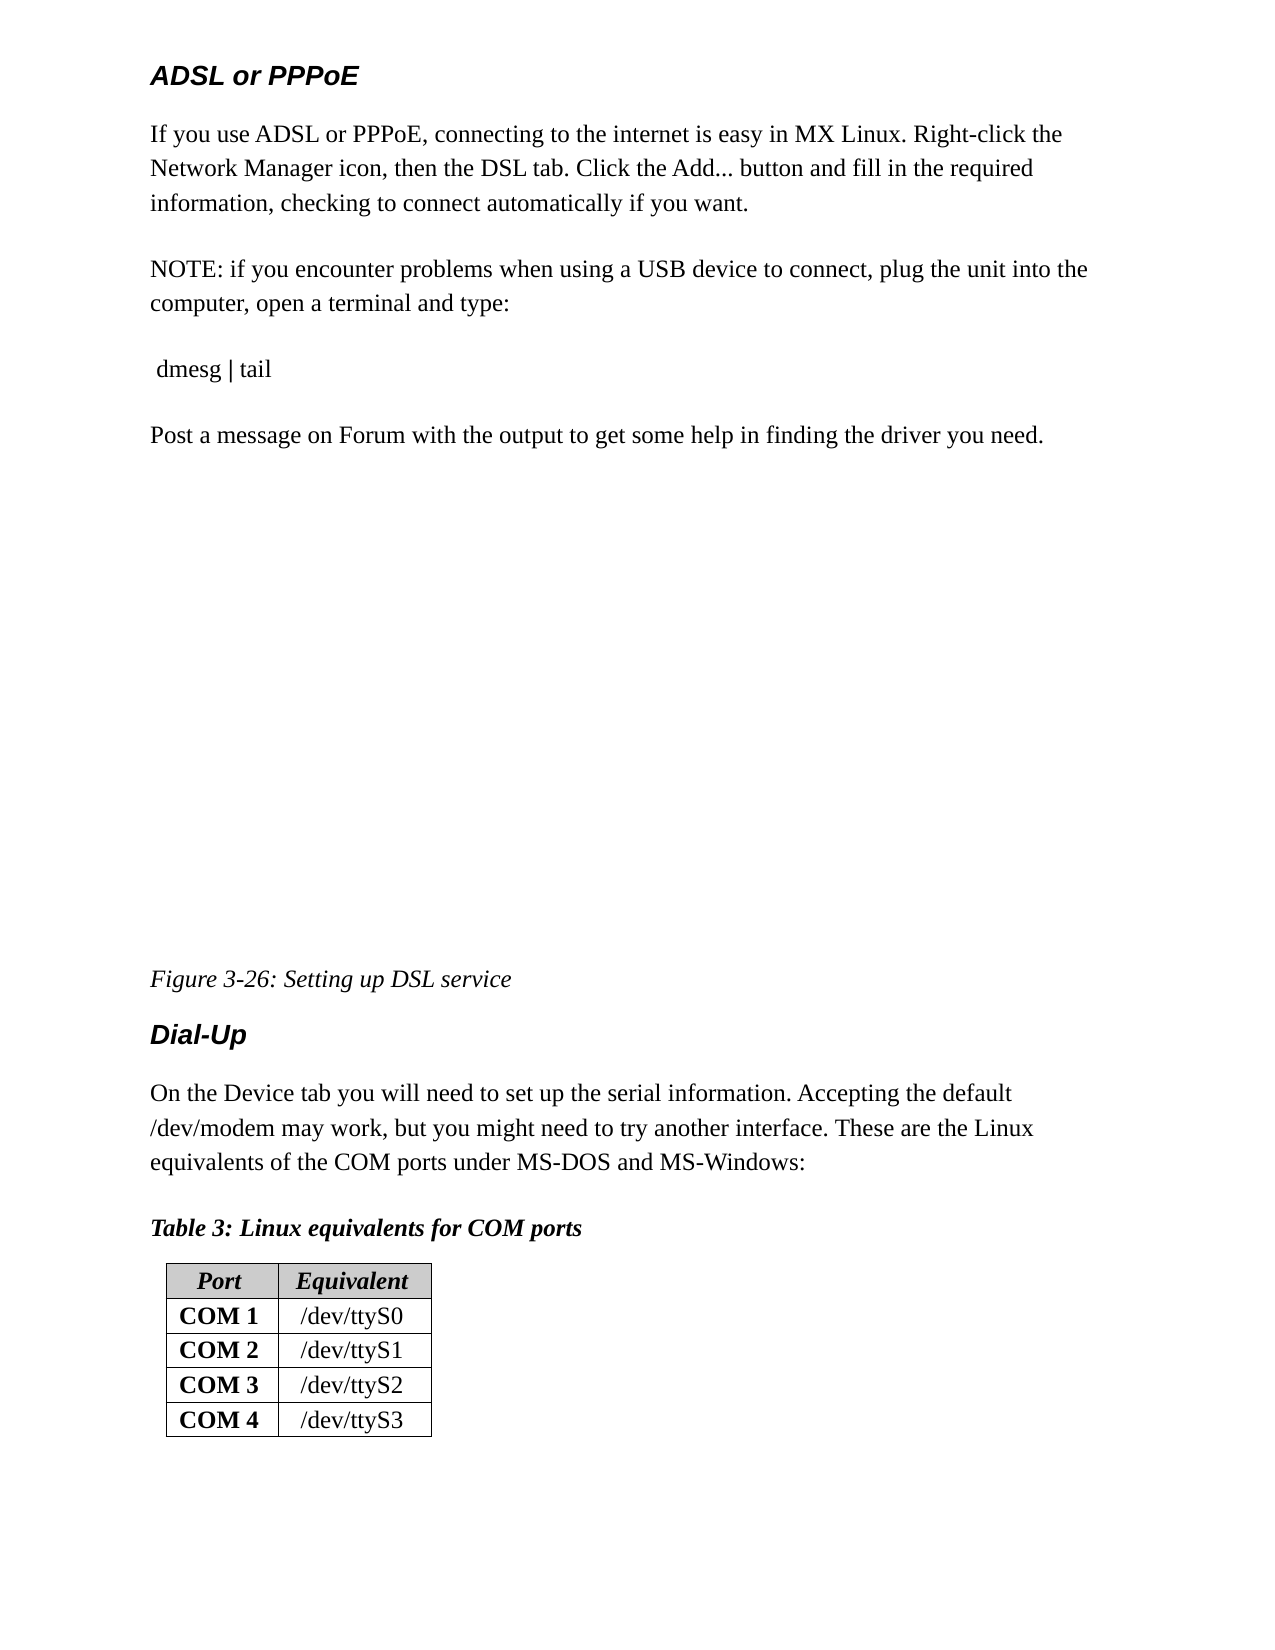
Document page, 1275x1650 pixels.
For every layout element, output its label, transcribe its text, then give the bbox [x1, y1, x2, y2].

text dmesg | tail [150, 354, 1125, 383]
table_cell COM 4 [167, 1403, 278, 1436]
table_cell COM 3 [167, 1368, 278, 1402]
text On the Device tab you will need to set up the serial information. Accepting the default /dev/modem may work, but you might need to try another interface. These are the Linux equivalents of the COM ports under MS-DOS and MS-Windows: [150, 1078, 1125, 1176]
text Post a message on Forum with the output to get some help in finding the driver you need. [150, 420, 1125, 448]
table_cell COM 2 [167, 1334, 278, 1367]
table_cell COM 1 [167, 1299, 278, 1332]
table_cell /dev/ttyS0 [279, 1299, 431, 1332]
text If you use ADSL or PPPoE, connecting to the internet is easy in MX Linux. Right-click the Network Manager icon, then the DSL tab. Click the Add... button and fill in the required information, checking to connect automatically if you want. [150, 119, 1125, 217]
table_cell /dev/ttyS3 [279, 1403, 431, 1436]
text Table 3: Linux equivalents for COM ports [150, 1213, 1125, 1242]
text NOTE: if you encounter problems when using a USB device to connect, plug the unit into the computer, open a terminal and type: [150, 254, 1125, 317]
text Figure 3-26: Setting up DSL service [150, 964, 1125, 993]
subtitle ADSL or PPPoE [150, 59, 1125, 91]
table_cell /dev/ttyS2 [279, 1368, 431, 1402]
table_header Port [167, 1264, 278, 1298]
subtitle Dial-Up [150, 1018, 1125, 1050]
table_header Equivalent [279, 1264, 431, 1298]
table_cell /dev/ttyS1 [279, 1334, 431, 1367]
